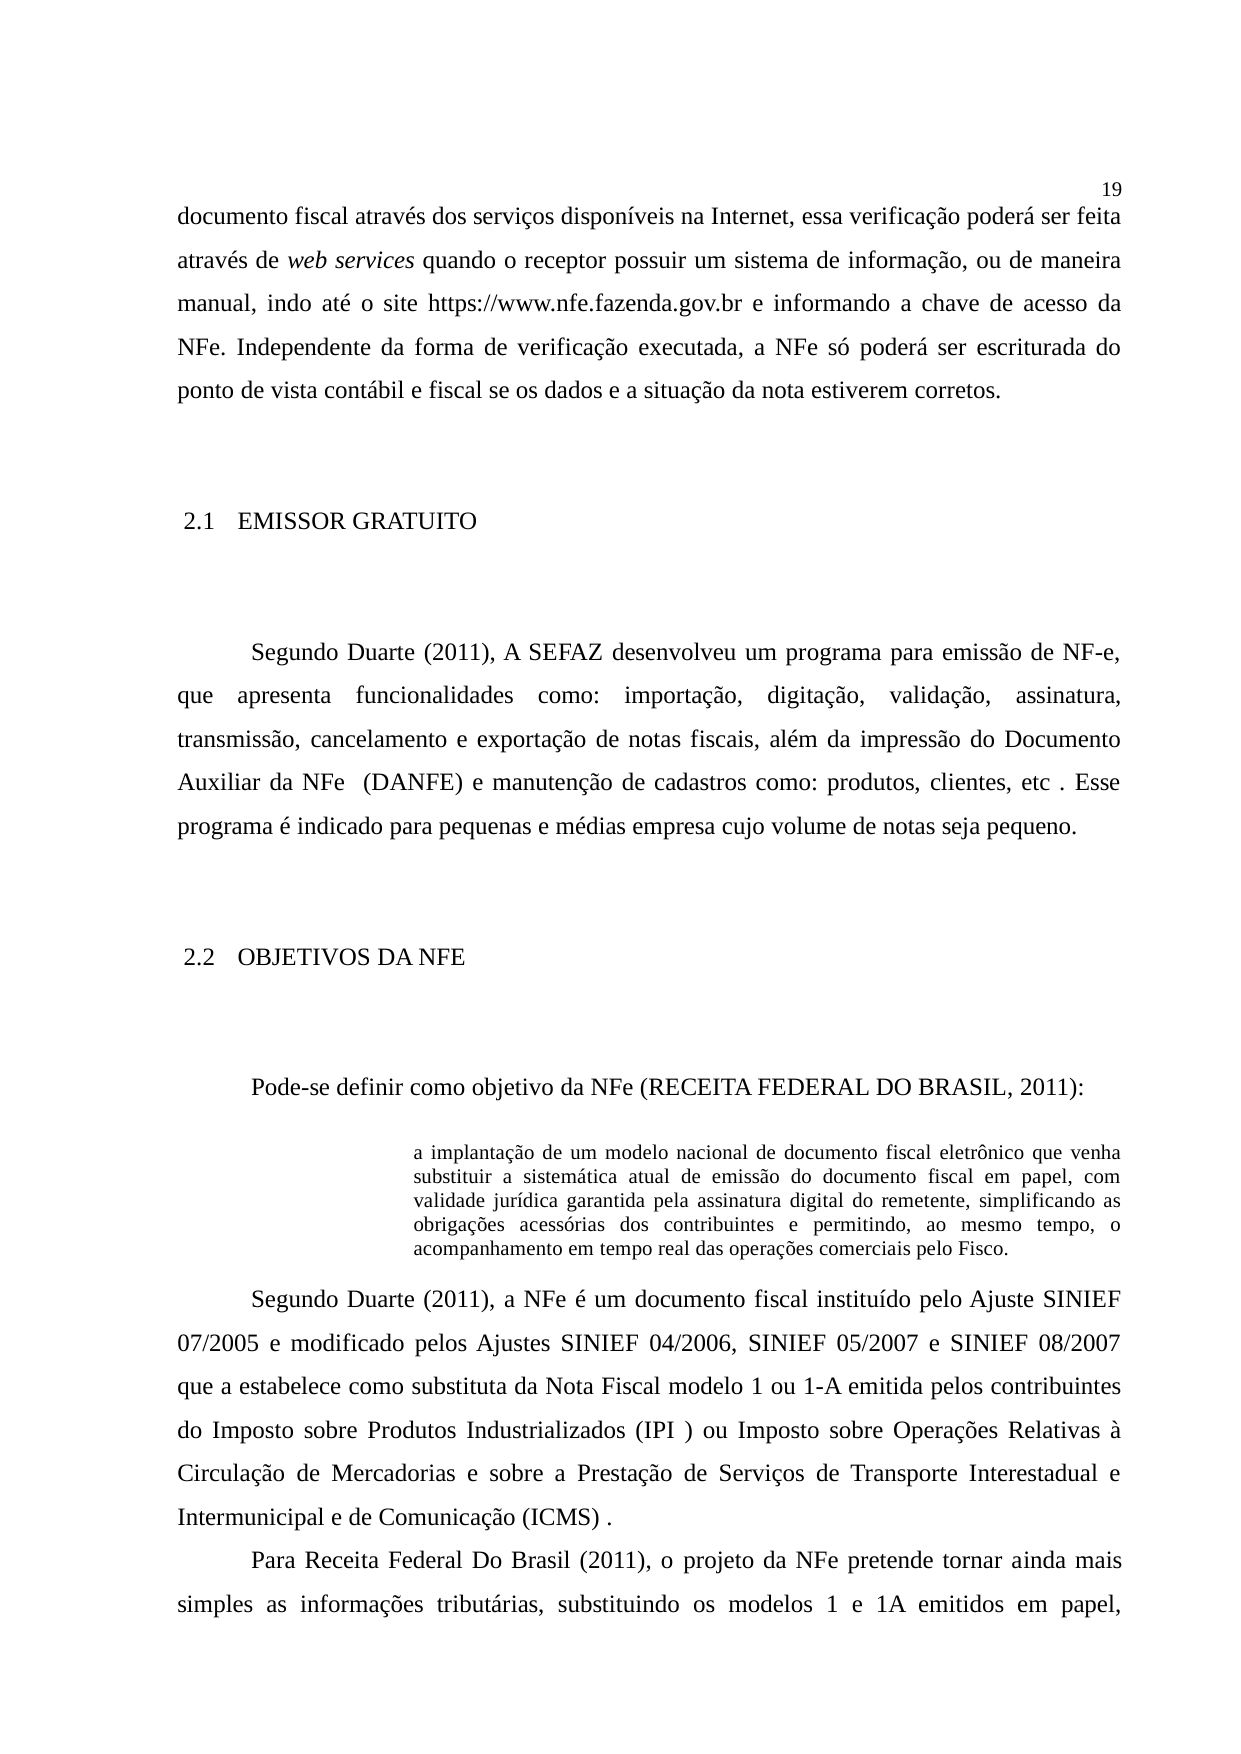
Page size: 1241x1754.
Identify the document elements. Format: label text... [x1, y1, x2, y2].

subtitle OBJETIVOS DA NFE [177, 941, 1122, 971]
text Para Receita Federal Do Brasil (2011), o projeto da NFe pretende tornar ainda mais simples as informações tributárias, substituindo os modelos 1 e 1A emitidos em papel, [177, 1545, 1122, 1618]
text Segundo Duarte (2011), A SEFAZ desenvolveu um programa para emissão de NF-e, que apresenta funcionalidades como: importação, digitação, validação, assinatura, transmissão, cancelamento e exportação de notas fiscais, além da impressão do Documento Auxiliar da NFe (DANFE) e manutenção de cadastros como: produtos, clientes, etc . Esse programa é indicado para pequenas e médias empresa cujo volume de notas seja pequeno. [177, 637, 1122, 840]
text Pode-se definir como objetivo da NFe (RECEITA FEDERAL DO BRASIL, 2011): [177, 1072, 1122, 1101]
text documento fiscal através dos serviços disponíveis na Internet, essa verificação poderá ser feita através de web services quando o receptor possuir um sistema de informação, ou de maneira manual, indo até o site https://www.nfe.fazenda.gov.br e informando a chave de acesso da NFe. Independente da forma de verificação executada, a NFe só poderá ser escriturada do ponto de vista contábil e fiscal se os dados e a situação da nota estiverem corretos. [177, 201, 1122, 404]
subtitle EMISSOR GRATUITO [177, 506, 1122, 535]
text a implantação de um modelo nacional de documento fiscal eletrônico que venha substituir a sistemática atual de emissão do documento fiscal em papel, com validade jurídica garantida pela assinatura digital do remetente, simplificando as obrigações acessórias dos contribuintes e permitindo, ao mesmo tempo, o acompanhamento em tempo real das operações comerciais pelo Fisco. [413, 1140, 1122, 1260]
text Segundo Duarte (2011), a NFe é um documento fiscal instituído pelo Ajuste SINIEF 07/2005 e modificado pelos Ajustes SINIEF 04/2006, SINIEF 05/2007 e SINIEF 08/2007 que a estabelece como substituta da Nota Fiscal modelo 1 ou 1-A emitida pelos contribuintes do Imposto sobre Produtos Industrializados (IPI ) ou Imposto sobre Operações Relativas à Circulação de Mercadorias e sobre a Prestação de Serviços de Transporte Interestadual e Intermunicipal e de Comunicação (ICMS) . [177, 1284, 1122, 1531]
